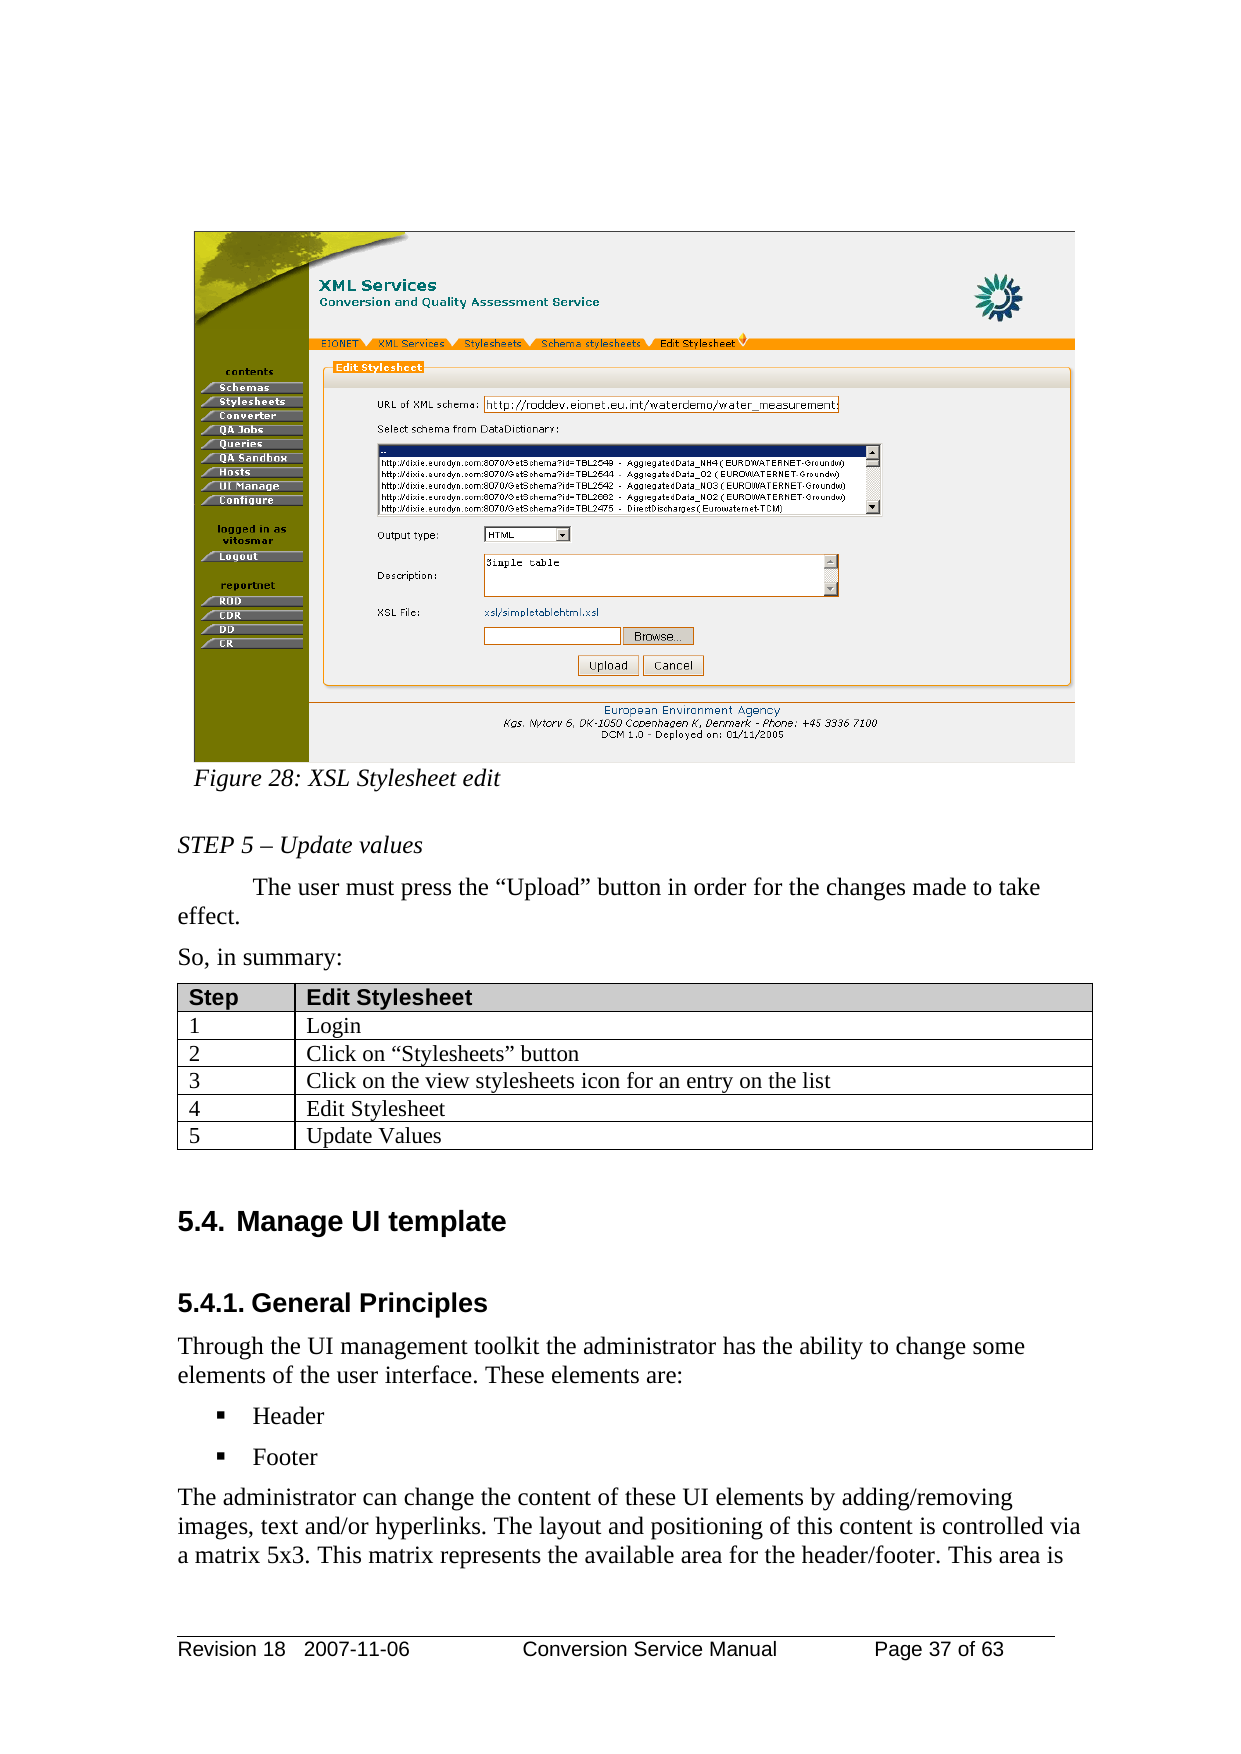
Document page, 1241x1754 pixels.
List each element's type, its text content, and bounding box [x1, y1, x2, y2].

table_cell 3 [178, 1067, 294, 1094]
list Footer [215, 1441, 1092, 1470]
text Figure 28: XSL Stylesheet edit [194, 763, 1075, 792]
table_cell 5 [178, 1122, 294, 1149]
text So, in summary: [177, 942, 1092, 971]
subtitle Manage UI template [177, 1204, 1092, 1237]
table_header Edit Stylesheet [296, 984, 1092, 1011]
table_cell Click on “Stylesheets” button [296, 1040, 1092, 1066]
table_cell 4 [178, 1095, 294, 1121]
table_header Step [178, 984, 294, 1011]
table_cell Edit Stylesheet [296, 1095, 1092, 1121]
text STEP 5 – Update values [177, 830, 1092, 859]
table_cell Update Values [296, 1122, 1092, 1149]
list Header [215, 1401, 1092, 1429]
subtitle General Principles [177, 1287, 1092, 1318]
picture [193, 231, 1075, 763]
table_cell Login [296, 1012, 1092, 1038]
table_cell Click on the view stylesheets icon for an entry on the list [296, 1067, 1092, 1094]
table_cell 1 [178, 1012, 294, 1038]
table_cell 2 [178, 1040, 294, 1066]
text The administrator can change the content of these UI elements by adding/removing images, text and/or hyperlinks. The layout and positioning of this content is controlled via a matrix 5x3. This matrix represents the available area for the header/footer. This area is [177, 1482, 1092, 1569]
text Through the UI management toolkit the administrator has the ability to change some elements of the user interface. These elements are: [177, 1331, 1092, 1389]
text The user must press the “Upload” button in order for the changes made to take effect. [177, 872, 1092, 930]
